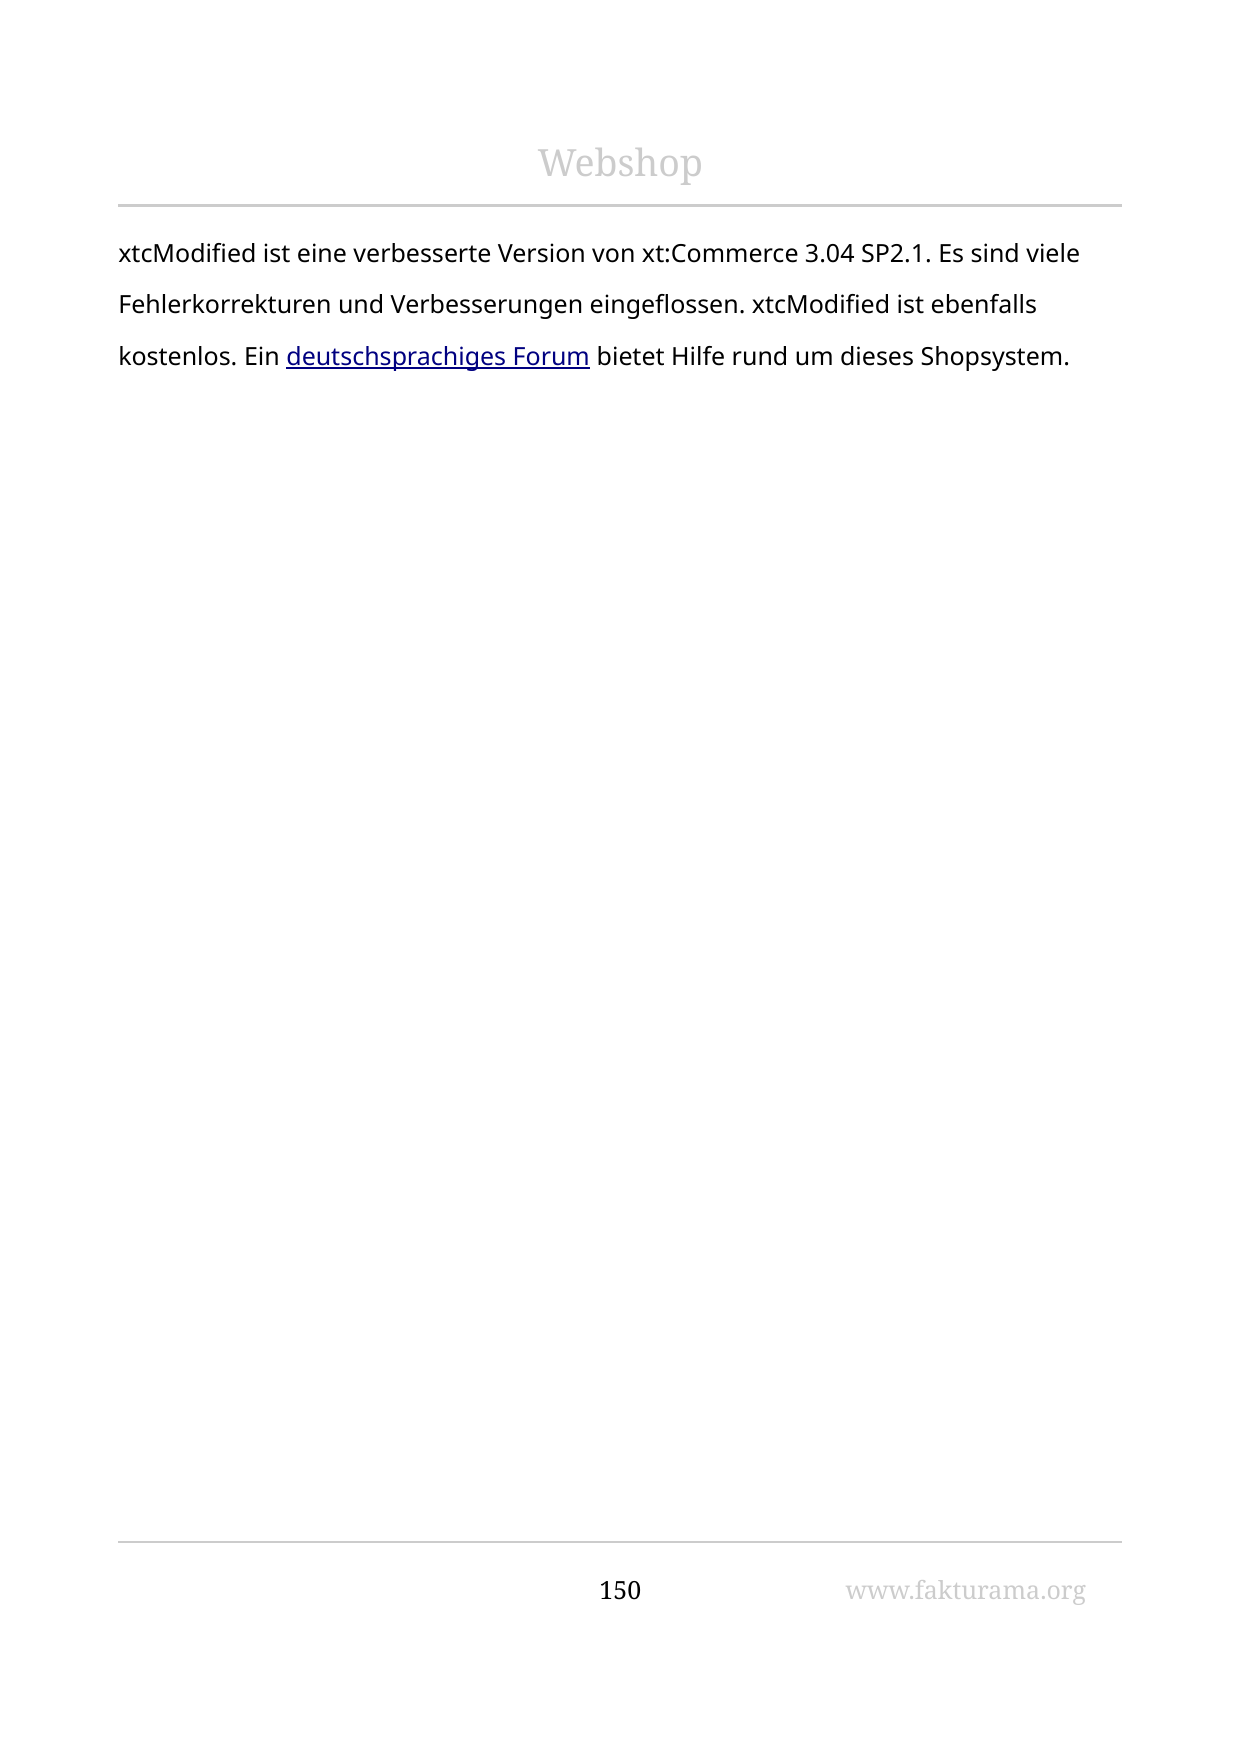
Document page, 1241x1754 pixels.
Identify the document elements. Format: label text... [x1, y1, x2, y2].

text xtcModified ist eine verbesserte Version von xt:Commerce 3.04 SP2.1. Es sind viele Fehlerkorrekturen und Verbesserungen eingeflossen. xtcModified ist ebenfalls kostenlos. Ein deutschsprachiges Forum bietet Hilfe rund um dieses Shopsystem. [118, 236, 1122, 372]
